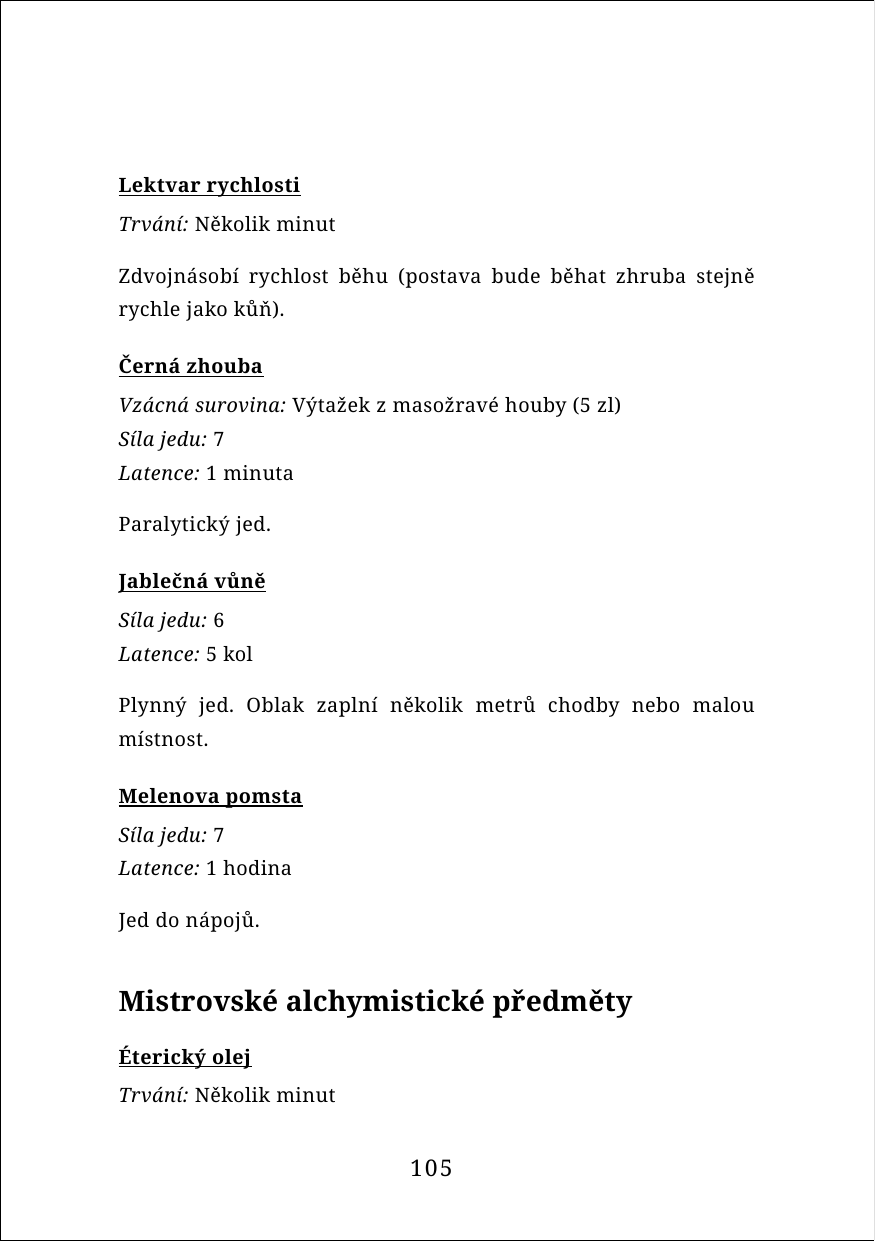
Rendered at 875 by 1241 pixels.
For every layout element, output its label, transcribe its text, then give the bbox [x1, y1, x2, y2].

text Plynný jed. Oblak zaplní několik metrů chodby nebo malou místnost. [118, 691, 756, 752]
subtitle Éterický olej [118, 1043, 756, 1070]
text Trvání: Několik minut [118, 1082, 756, 1109]
text Paralytický jed. [118, 510, 756, 537]
text Jed do nápojů. [118, 906, 756, 933]
text Vzácná surovina: Výtažek z masožravé houby (5 zl) Síla jedu: 7 Latence: 1 minuta [118, 392, 756, 486]
text Zdvojnásobí rychlost běhu (postava bude běhat zhruba stejně rychle jako kůň). [118, 262, 756, 322]
text Síla jedu: 7 Latence: 1 hodina [118, 821, 756, 882]
subtitle Mistrovské alchymistické předměty [118, 981, 756, 1019]
subtitle Melenova pomsta [118, 782, 756, 809]
subtitle Černá zhouba [118, 353, 756, 380]
subtitle Jablečná vůně [118, 567, 756, 594]
text Trvání: Několik minut [118, 211, 756, 237]
text Síla jedu: 6 Latence: 5 kol [118, 606, 756, 667]
subtitle Lektvar rychlosti [118, 172, 756, 199]
